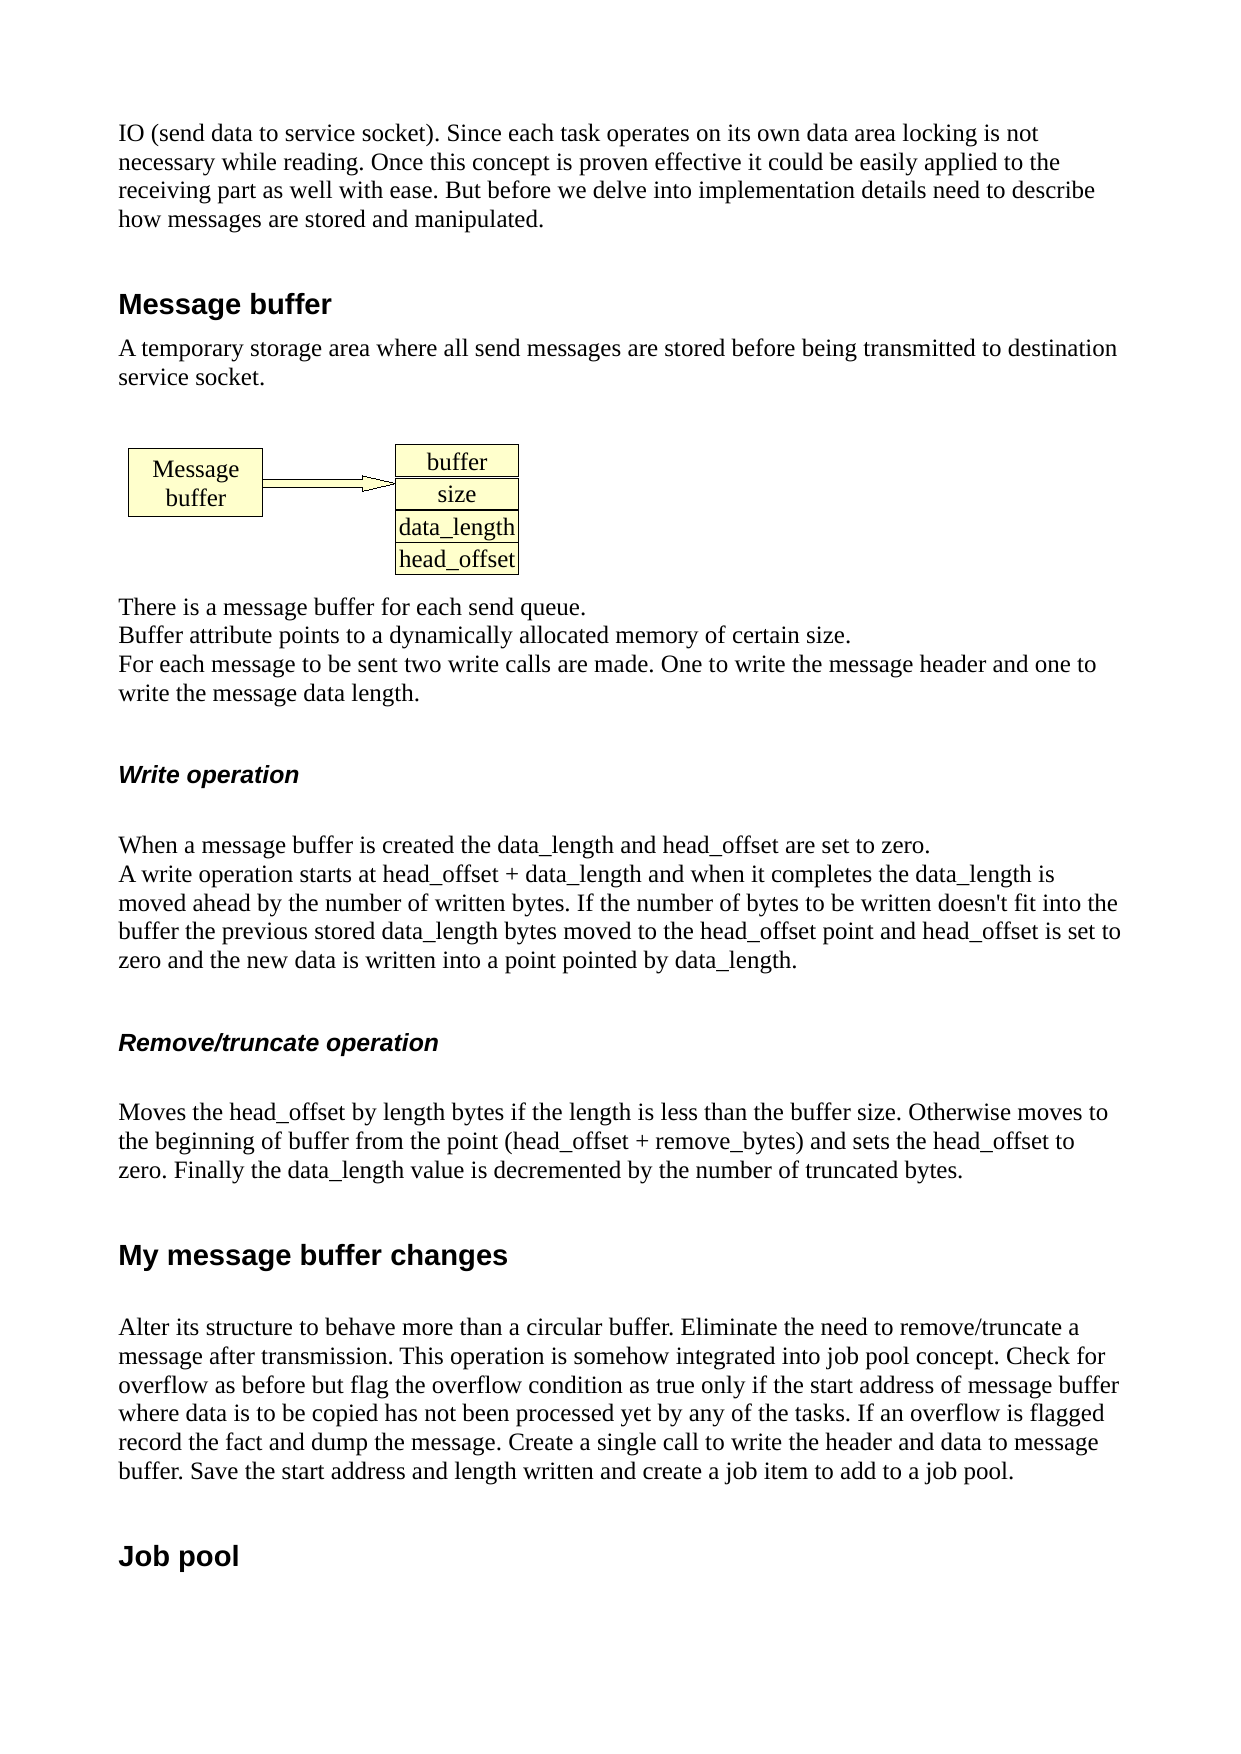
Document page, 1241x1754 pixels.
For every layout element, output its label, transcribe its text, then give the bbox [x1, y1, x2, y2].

subtitle Write operation [118, 760, 1122, 789]
text A write operation starts at head_offset + data_length and when it completes the data_length is moved ahead by the number of written bytes. If the number of bytes to be written doesn't fit into the buffer the previous stored data_length bytes moved to the head_offset point and head_offset is set to zero and the new data is written into a point pointed by data_length. [118, 859, 1122, 974]
text For each message to be sent two write calls are made. One to write the message header and one to write the message data length. [118, 649, 1122, 707]
text Alter its structure to behave more than a circular buffer. Eliminate the need to remove/truncate a message after transmission. This operation is somehow integrated into job pool concept. Check for overflow as before but flag the overflow condition as true only if the start address of message buffer where data is to be copied has not been processed yet by any of the tasks. If an overflow is flagged record the fact and dump the message. Create a single call to write the header and data to message buffer. Save the start address and length written and create a job item to add to a job pool. [118, 1312, 1122, 1485]
text Moves the head_offset by length bytes if the length is less than the buffer size. Otherwise moves to the beginning of buffer from the point (head_offset + remove_bytes) and sets the head_offset to zero. Finally the data_length value is decremented by the number of truncated bytes. [118, 1097, 1122, 1184]
text Buffer attribute points to a dynamically allocated memory of certain size. [118, 620, 1122, 649]
subtitle Message buffer [118, 287, 1122, 320]
text There is a message buffer for each send queue. [118, 592, 1122, 620]
subtitle Job pool [118, 1538, 1122, 1572]
subtitle Remove/truncate operation [118, 1028, 1122, 1056]
subtitle My message buffer changes [118, 1237, 1122, 1271]
text When a message buffer is created the data_length and head_offset are set to zero. [118, 830, 1122, 859]
text IO (send data to service socket). Since each task operates on its own data area locking is not necessary while reading. Once this concept is proven effective it could be easily applied to the receiving part as well with ease. But before we delve into implementation details need to describe how messages are stored and manipulated. [118, 118, 1122, 233]
text A temporary storage area where all send messages are stored before being transmitted to destination service socket. [118, 333, 1122, 390]
